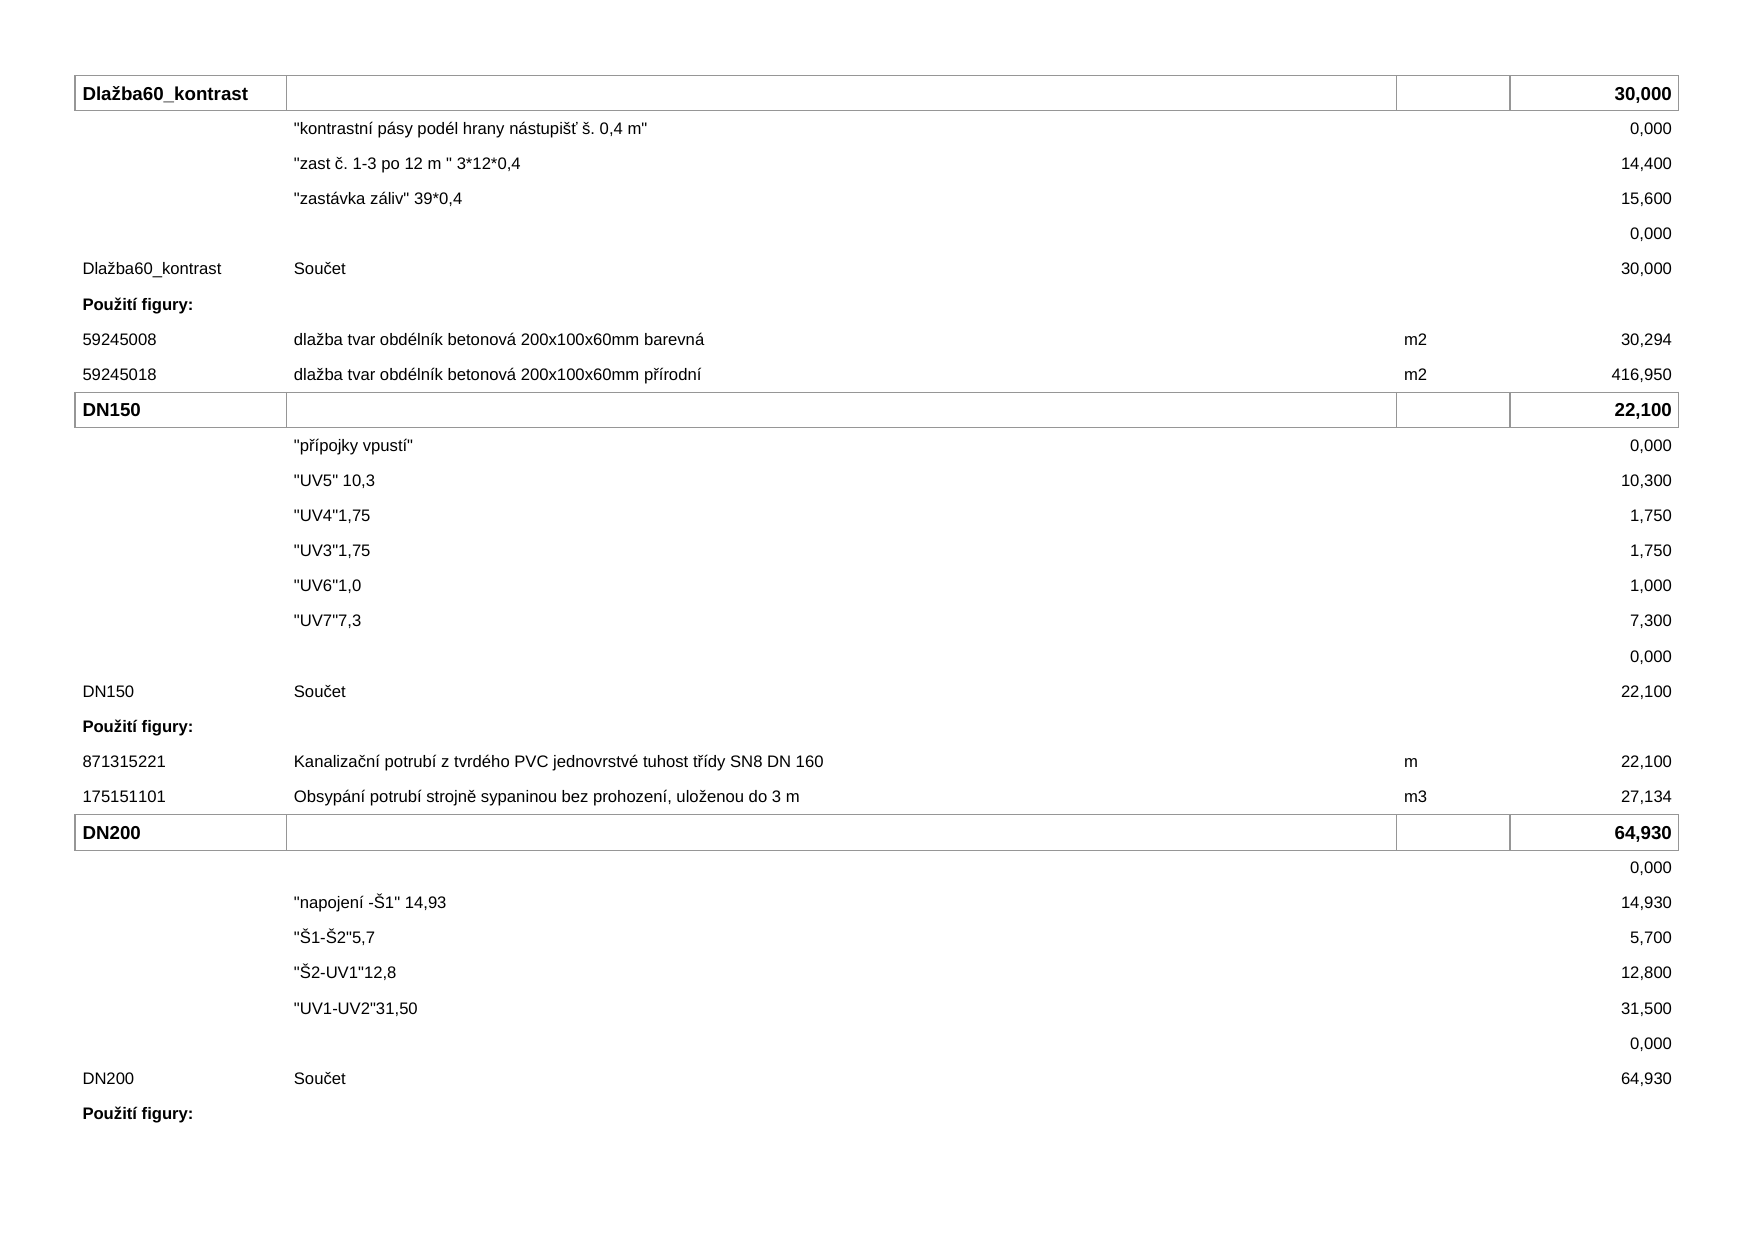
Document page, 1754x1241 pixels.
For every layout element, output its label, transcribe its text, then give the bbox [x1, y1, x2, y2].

table_cell [1397, 1096, 1510, 1131]
table_cell [1397, 603, 1510, 638]
table_cell Použití figury: [75, 1096, 286, 1131]
table_cell 10,300 [1510, 462, 1679, 497]
table_cell [286, 638, 1397, 673]
table_cell m3 [1397, 779, 1510, 814]
table_cell DN200 [75, 1061, 286, 1096]
table_cell 871315221 [75, 744, 286, 779]
table_cell "UV4"1,75 [286, 498, 1397, 533]
table_cell Obsypání potrubí strojně sypaninou bez prohození, uloženou do 3 m [286, 779, 1397, 814]
table_cell 0,000 [1510, 1026, 1679, 1061]
table_cell 416,950 [1510, 357, 1679, 392]
table_cell m [1397, 744, 1510, 779]
table_cell Dlažba60_kontrast [76, 76, 286, 110]
table_cell m2 [1397, 321, 1510, 357]
table_cell 14,400 [1510, 145, 1679, 181]
table_cell [1397, 145, 1510, 181]
table_cell 30,000 [1510, 251, 1679, 286]
table_cell dlažba tvar obdélník betonová 200x100x60mm přírodní [286, 357, 1397, 392]
table_cell [75, 638, 286, 673]
table_cell 22,100 [1511, 393, 1678, 427]
table_cell [75, 885, 286, 920]
table_cell [1397, 990, 1510, 1026]
table_cell 12,800 [1510, 955, 1679, 990]
table_cell [1397, 216, 1510, 251]
table_cell "Š1-Š2"5,7 [286, 920, 1397, 955]
table_cell 22,100 [1510, 744, 1679, 779]
table_cell 175151101 [75, 779, 286, 814]
table_cell [1510, 1096, 1679, 1131]
table_cell "zast č. 1-3 po 12 m " 3*12*0,4 [286, 145, 1397, 181]
table_cell "UV3"1,75 [286, 533, 1397, 568]
table_cell Kanalizační potrubí z tvrdého PVC jednovrstvé tuhost třídy SN8 DN 160 [286, 744, 1397, 779]
table_cell [1397, 674, 1510, 709]
table_cell [287, 815, 1396, 849]
table_cell m2 [1397, 357, 1510, 392]
table_cell "UV6"1,0 [286, 568, 1397, 603]
table_cell 22,100 [1510, 674, 1679, 709]
table_cell "UV1-UV2"31,50 [286, 990, 1397, 1026]
table_cell 64,930 [1510, 1061, 1679, 1096]
table_cell [286, 851, 1397, 885]
table_cell 1,750 [1510, 498, 1679, 533]
table_cell [1397, 462, 1510, 497]
table_cell "zastávka záliv" 39*0,4 [286, 181, 1397, 216]
table_cell DN150 [76, 393, 286, 427]
table_cell [75, 568, 286, 603]
table_cell [1397, 111, 1510, 145]
table_cell [1397, 955, 1510, 990]
table_cell 0,000 [1510, 216, 1679, 251]
table_cell dlažba tvar obdélník betonová 200x100x60mm barevná [286, 321, 1397, 357]
table_cell [75, 990, 286, 1026]
table_cell 31,500 [1510, 990, 1679, 1026]
table_cell 0,000 [1510, 638, 1679, 673]
table_cell [286, 709, 1397, 744]
table_cell [1397, 920, 1510, 955]
table_cell [1397, 851, 1510, 885]
table_cell [1397, 181, 1510, 216]
table_cell 30,000 [1511, 76, 1678, 110]
table_cell [75, 955, 286, 990]
table_cell 5,700 [1510, 920, 1679, 955]
table_cell [75, 181, 286, 216]
table_cell [1397, 885, 1510, 920]
table_cell [75, 111, 286, 145]
table_cell 0,000 [1510, 851, 1679, 885]
table_cell [286, 1026, 1397, 1061]
table_cell [75, 498, 286, 533]
table_cell 0,000 [1510, 111, 1679, 145]
table_cell 0,000 [1510, 428, 1679, 462]
table_cell "UV5" 10,3 [286, 462, 1397, 497]
table_cell [75, 1026, 286, 1061]
table_cell 15,600 [1510, 181, 1679, 216]
table_cell Použití figury: [75, 709, 286, 744]
table_cell "UV7"7,3 [286, 603, 1397, 638]
table_cell "napojení -Š1" 14,93 [286, 885, 1397, 920]
table_cell [75, 145, 286, 181]
table_cell [75, 216, 286, 251]
table_cell [75, 462, 286, 497]
table_cell [1397, 393, 1509, 427]
table_cell [1397, 638, 1510, 673]
table_cell "kontrastní pásy podél hrany nástupišť š. 0,4 m" [286, 111, 1397, 145]
table_cell [287, 393, 1396, 427]
table_cell [1397, 533, 1510, 568]
table_cell 59245018 [75, 357, 286, 392]
table_cell DN150 [75, 674, 286, 709]
table_cell "přípojky vpustí" [286, 428, 1397, 462]
table_cell 7,300 [1510, 603, 1679, 638]
table_cell Součet [286, 674, 1397, 709]
table_cell [75, 851, 286, 885]
table_cell Součet [286, 1061, 1397, 1096]
table_cell 1,750 [1510, 533, 1679, 568]
table_cell [1510, 709, 1679, 744]
table_cell Dlažba60_kontrast [75, 251, 286, 286]
table_cell [75, 428, 286, 462]
table_cell 30,294 [1510, 321, 1679, 357]
table_cell [1510, 286, 1679, 321]
table_cell [1397, 251, 1510, 286]
table_cell 64,930 [1511, 815, 1678, 849]
table_cell Součet [286, 251, 1397, 286]
table_cell [1397, 709, 1510, 744]
table_cell [287, 76, 1396, 110]
table_cell DN200 [76, 815, 286, 849]
table_cell [1397, 1061, 1510, 1096]
table_cell 14,930 [1510, 885, 1679, 920]
table_cell [75, 920, 286, 955]
table_cell [1397, 76, 1509, 110]
table_cell 59245008 [75, 321, 286, 357]
table_cell [286, 216, 1397, 251]
table_cell [286, 286, 1397, 321]
table_cell [1397, 428, 1510, 462]
table_cell [75, 533, 286, 568]
table_cell 27,134 [1510, 779, 1679, 814]
table_cell [1397, 568, 1510, 603]
table_cell [75, 603, 286, 638]
table_cell 1,000 [1510, 568, 1679, 603]
table_cell Použití figury: [75, 286, 286, 321]
table_cell [286, 1096, 1397, 1131]
table_cell "Š2-UV1"12,8 [286, 955, 1397, 990]
table_cell [1397, 1026, 1510, 1061]
table_cell [1397, 498, 1510, 533]
table_cell [1397, 815, 1509, 849]
table_cell [1397, 286, 1510, 321]
